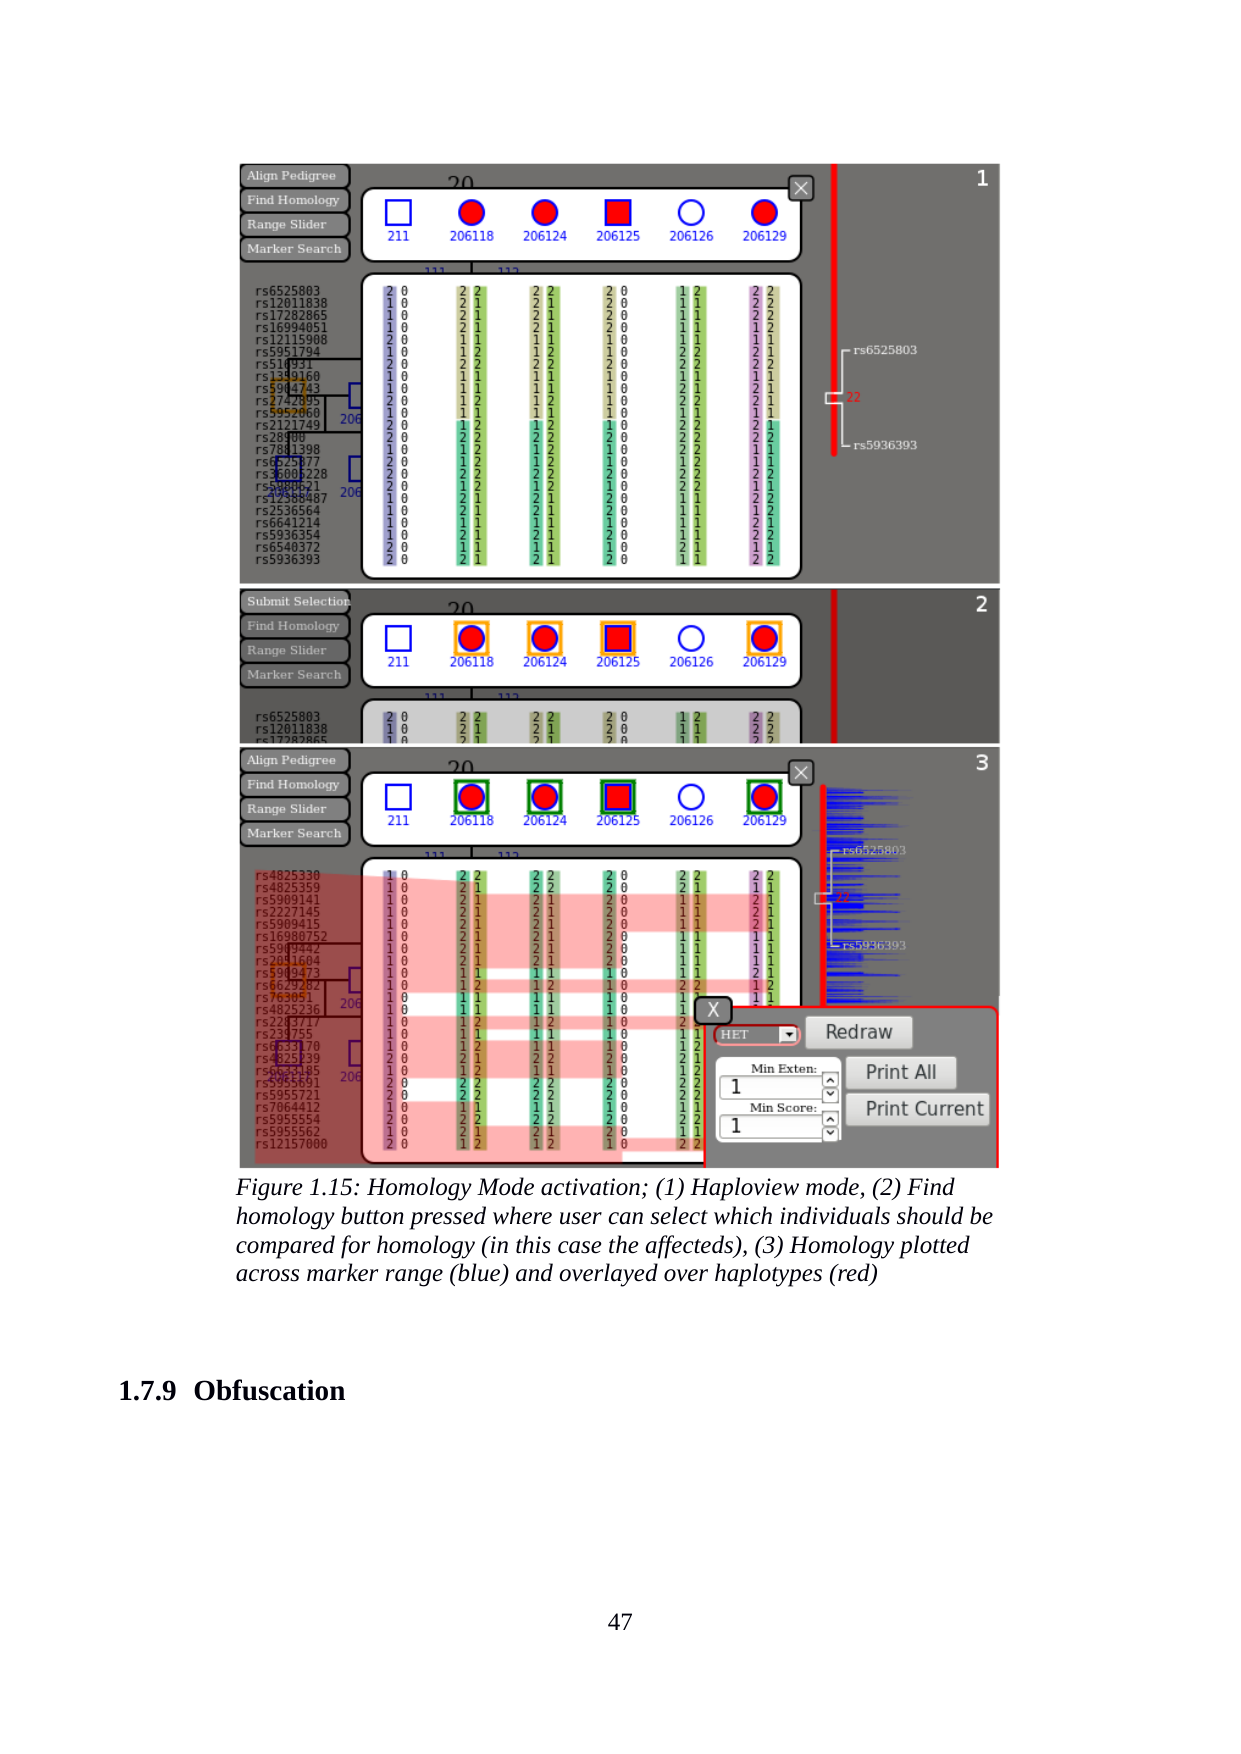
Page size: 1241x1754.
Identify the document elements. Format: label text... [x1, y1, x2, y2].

subtitle Obfuscation [118, 1373, 1122, 1407]
picture [235, 159, 1005, 1173]
text Figure 1.15: Homology Mode activation; (1) Haploview mode, (2) Find homology button pressed where user can select which individuals should be compared for homology (in this case the affecteds), (3) Homology plotted across marker range (blue) and overlayed over haplotypes (red) [236, 1173, 1005, 1287]
